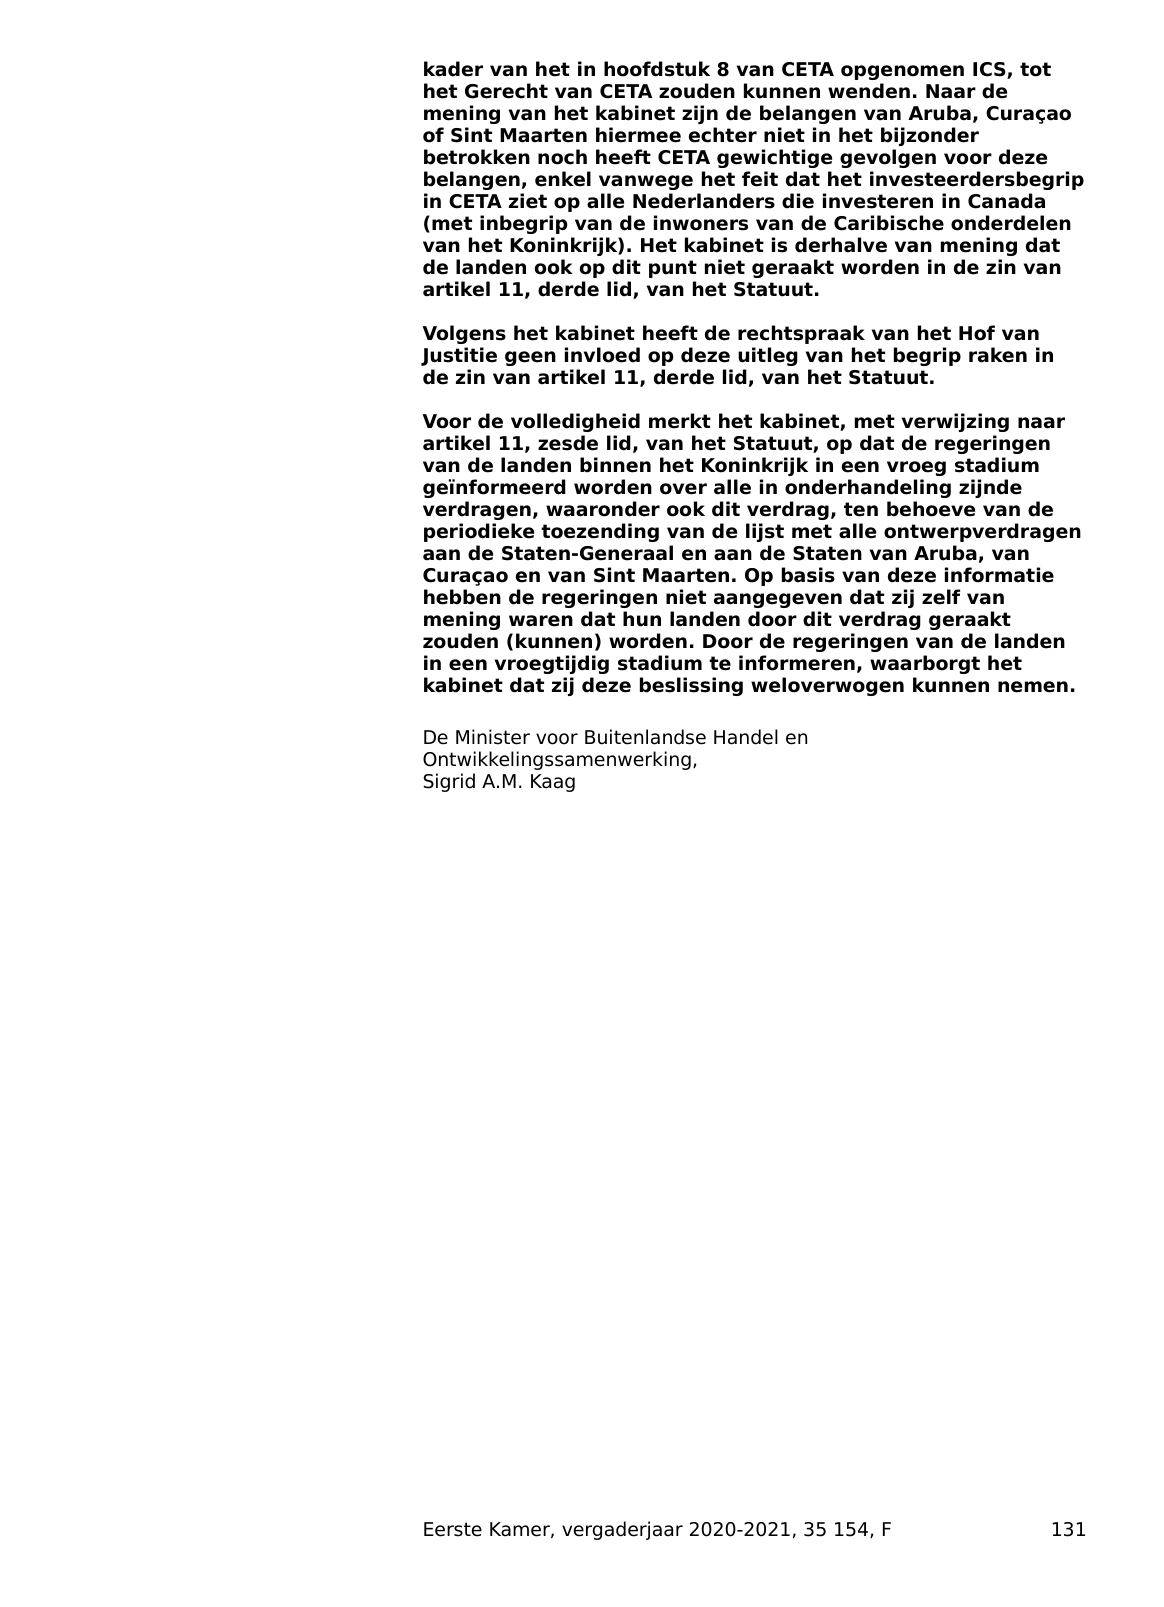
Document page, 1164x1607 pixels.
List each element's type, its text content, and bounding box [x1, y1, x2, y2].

text De Minister voor Buitenlandse Handel en Ontwikkelingssamenwerking, Sigrid A.M. Kaag [422, 727, 1087, 793]
text kader van het in hoofdstuk 8 van CETA opgenomen ICS, tot het Gerecht van CETA zouden kunnen wenden. Naar de mening van het kabinet zijn de belangen van Aruba, Curaçao of Sint Maarten hiermee echter niet in het bijzonder betrokken noch heeft CETA gewichtige gevolgen voor deze belangen, enkel vanwege het feit dat het investeerdersbegrip in CETA ziet op alle Nederlanders die investeren in Canada (met inbegrip van de inwoners van de Caribische onderdelen van het Koninkrijk). Het kabinet is derhalve van mening dat de landen ook op dit punt niet geraakt worden in de zin van artikel 11, derde lid, van het Statuut. [422, 59, 1087, 301]
text Voor de volledigheid merkt het kabinet, met verwijzing naar artikel 11, zesde lid, van het Statuut, op dat de regeringen van de landen binnen het Koninkrijk in een vroeg stadium geïnformeerd worden over alle in onderhandeling zijnde verdragen, waaronder ook dit verdrag, ten behoeve van de periodieke toezending van de lijst met alle ontwerpverdragen aan de Staten-Generaal en aan de Staten van Aruba, van Curaçao en van Sint Maarten. Op basis van deze informatie hebben de regeringen niet aangegeven dat zij zelf van mening waren dat hun landen door dit verdrag geraakt zouden (kunnen) worden. Door de regeringen van de landen in een vroegtijdig stadium te informeren, waarborgt het kabinet dat zij deze beslissing weloverwogen kunnen nemen. [422, 411, 1087, 697]
text Volgens het kabinet heeft de rechtspraak van het Hof van Justitie geen invloed op deze uitleg van het begrip raken in de zin van artikel 11, derde lid, van het Statuut. [422, 323, 1087, 389]
